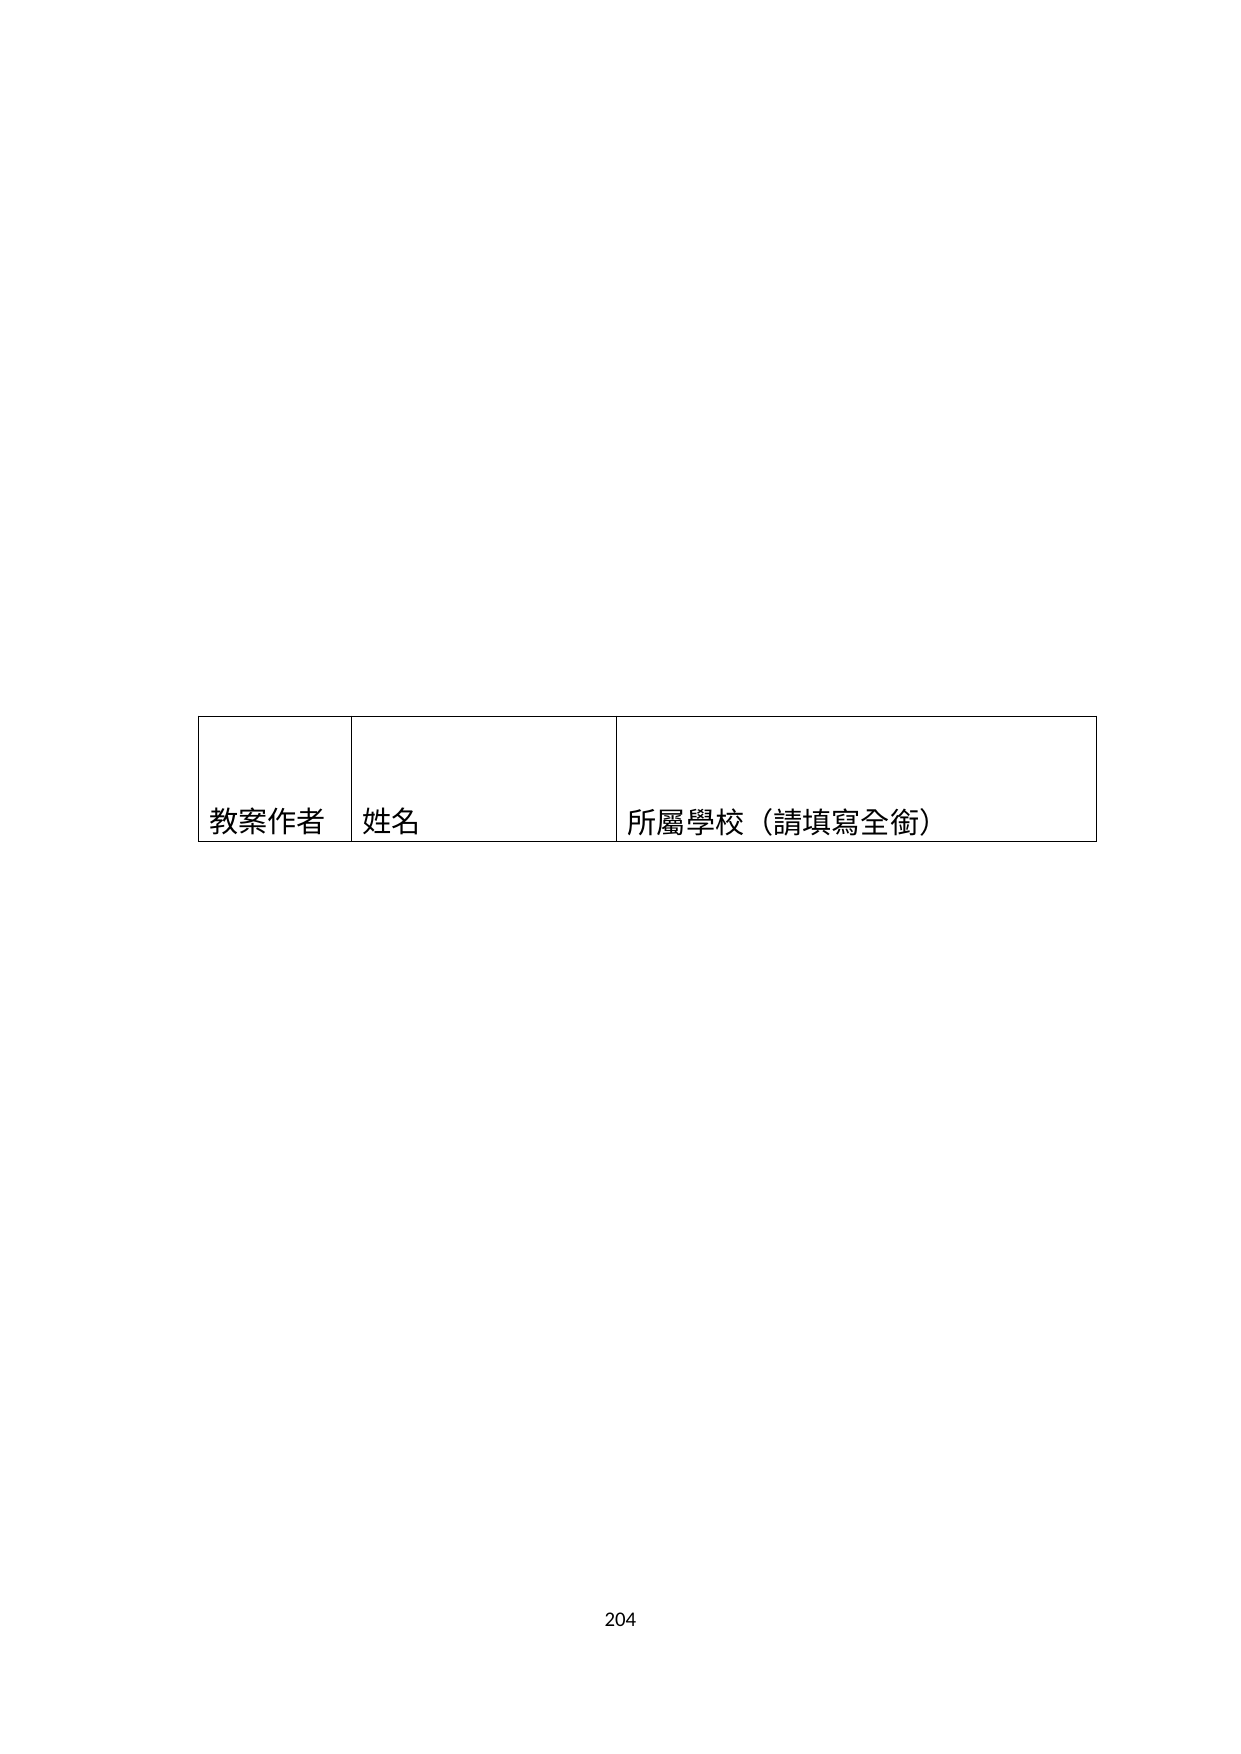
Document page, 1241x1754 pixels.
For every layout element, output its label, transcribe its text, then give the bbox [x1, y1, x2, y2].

table_cell 教案作者 [199, 717, 351, 841]
table_cell 姓名 [352, 717, 616, 841]
table_cell 所屬學校（請填寫全銜） [617, 717, 1096, 841]
